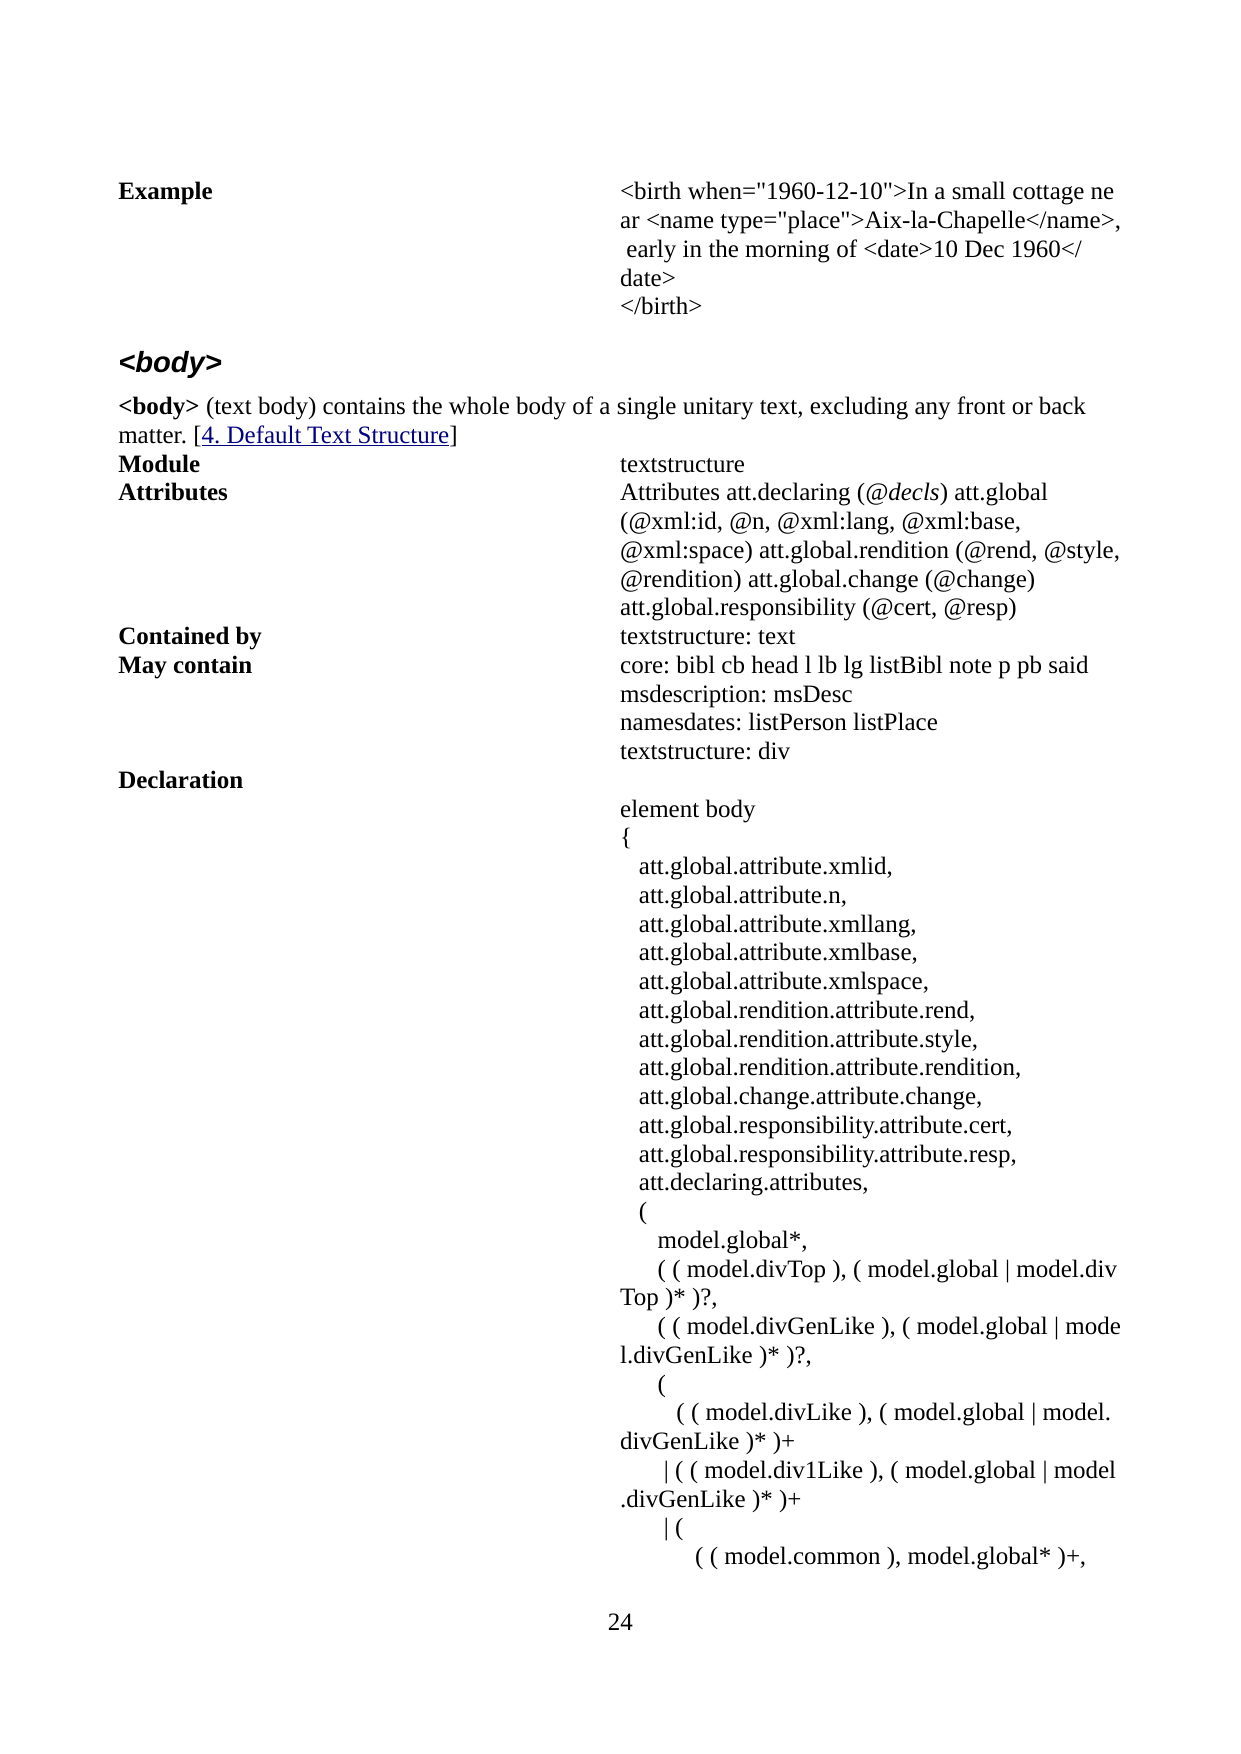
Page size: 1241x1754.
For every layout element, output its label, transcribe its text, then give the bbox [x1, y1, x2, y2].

table_cell Attributes att.declaring (@decls) att.global (@xml:id, @n, @xml:lang, @xml:base, @xml:space) att.global.rendition (@rend, @style, @rendition) att.global.change (@change) att.global.responsibility (@cert, @resp) [620, 478, 1122, 621]
table_cell Declaration [118, 765, 620, 1570]
table_cell <birth when="1960-12-10">In a small cottage near <name type="place">Aix-la-Chapelle</name>, early in the morning of <date>10 Dec 1960</date> </birth> [620, 176, 1122, 320]
table_cell textstructure [620, 449, 1122, 477]
table_cell Module [118, 449, 620, 477]
table_header <body> (text body) contains the whole body of a single unitary text, excluding any front or back matter. [4. Default Text Structure] [118, 391, 1122, 449]
table_cell element body { att.global.attribute.xmlid, att.global.attribute.n, att.global.attribute.xmllang, att.global.attribute.xmlbase, att.global.attribute.xmlspace, att.global.rendition.attribute.rend, att.global.rendition.attribute.style, att.global.rendition.attribute.rendition, att.global.change.attribute.change, att.global.responsibility.attribute.cert, att.global.responsibility.attribute.resp, att.declaring.attributes, ( model.global*, ( ( model.divTop ), ( model.global | model.divTop )* )?, ( ( model.divGenLike ), ( model.global | model.divGenLike )* )?, ( ( ( model.divLike ), ( model.global | model.divGenLike )* )+ | ( ( model.div1Like ), ( model.global | model.divGenLike )* )+ | ( ( ( model.common ), model.global* )+, [620, 765, 1122, 1570]
subtitle <body> [118, 345, 1122, 379]
table_cell Contained by [118, 621, 620, 650]
table_cell textstructure: text [620, 621, 1122, 650]
table_cell Example [118, 176, 620, 320]
table_cell core: bibl cb head l lb lg listBibl note p pb said msdescription: msDesc namesdates: listPerson listPlace textstructure: div [620, 650, 1122, 765]
table_cell May contain [118, 650, 620, 765]
table_cell Attributes [118, 478, 620, 621]
